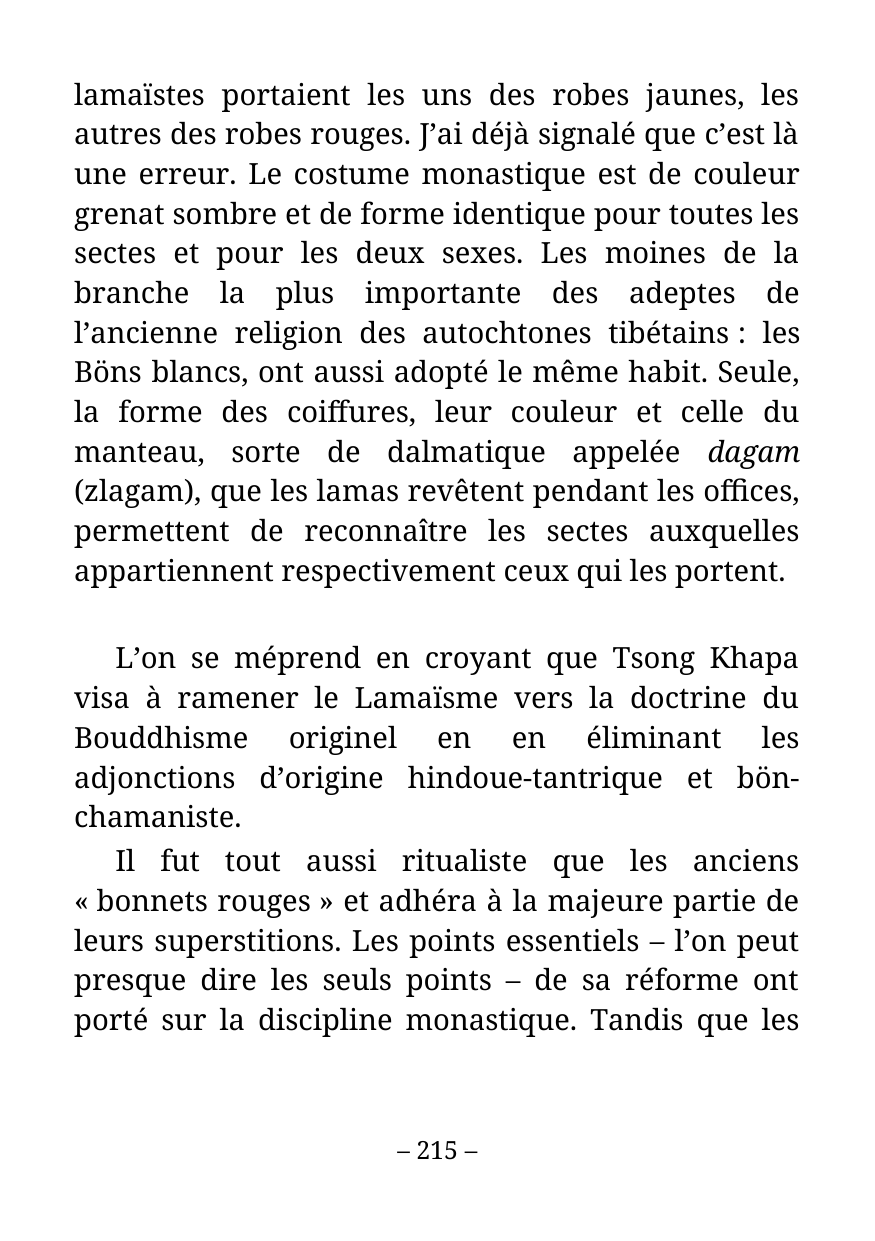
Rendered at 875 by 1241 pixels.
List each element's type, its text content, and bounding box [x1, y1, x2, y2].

text Il fut tout aussi ritualiste que les anciens « bonnets rouges » et adhéra à la majeure partie de leurs superstitions. Les points essentiels – l’on peut presque dire les seuls points – de sa réforme ont porté sur la discipline monastique. Tandis que les [74, 840, 800, 1039]
text lamaïstes portaient les uns des robes jaunes, les autres des robes rouges. J’ai déjà signalé que c’est là une erreur. Le costume monastique est de couleur grenat sombre et de forme identique pour toutes les sectes et pour les deux sexes. Les moines de la branche la plus importante des adeptes de l’ancienne religion des autochtones tibétains : les Böns blancs, ont aussi adopté le même habit. Seule, la forme des coiffures, leur couleur et celle du manteau, sorte de dalmatique appelée dagam (zlagam), que les lamas revêtent pendant les offices, permettent de reconnaître les sectes auxquelles appartiennent respectivement ceux qui les portent. [74, 74, 800, 590]
text L’on se méprend en croyant que Tsong Khapa visa à ramener le Lamaïsme vers la doctrine du Bouddhisme originel en en éliminant les adjonctions d’origine hindoue-tantrique et bön-chamaniste. [74, 638, 800, 836]
